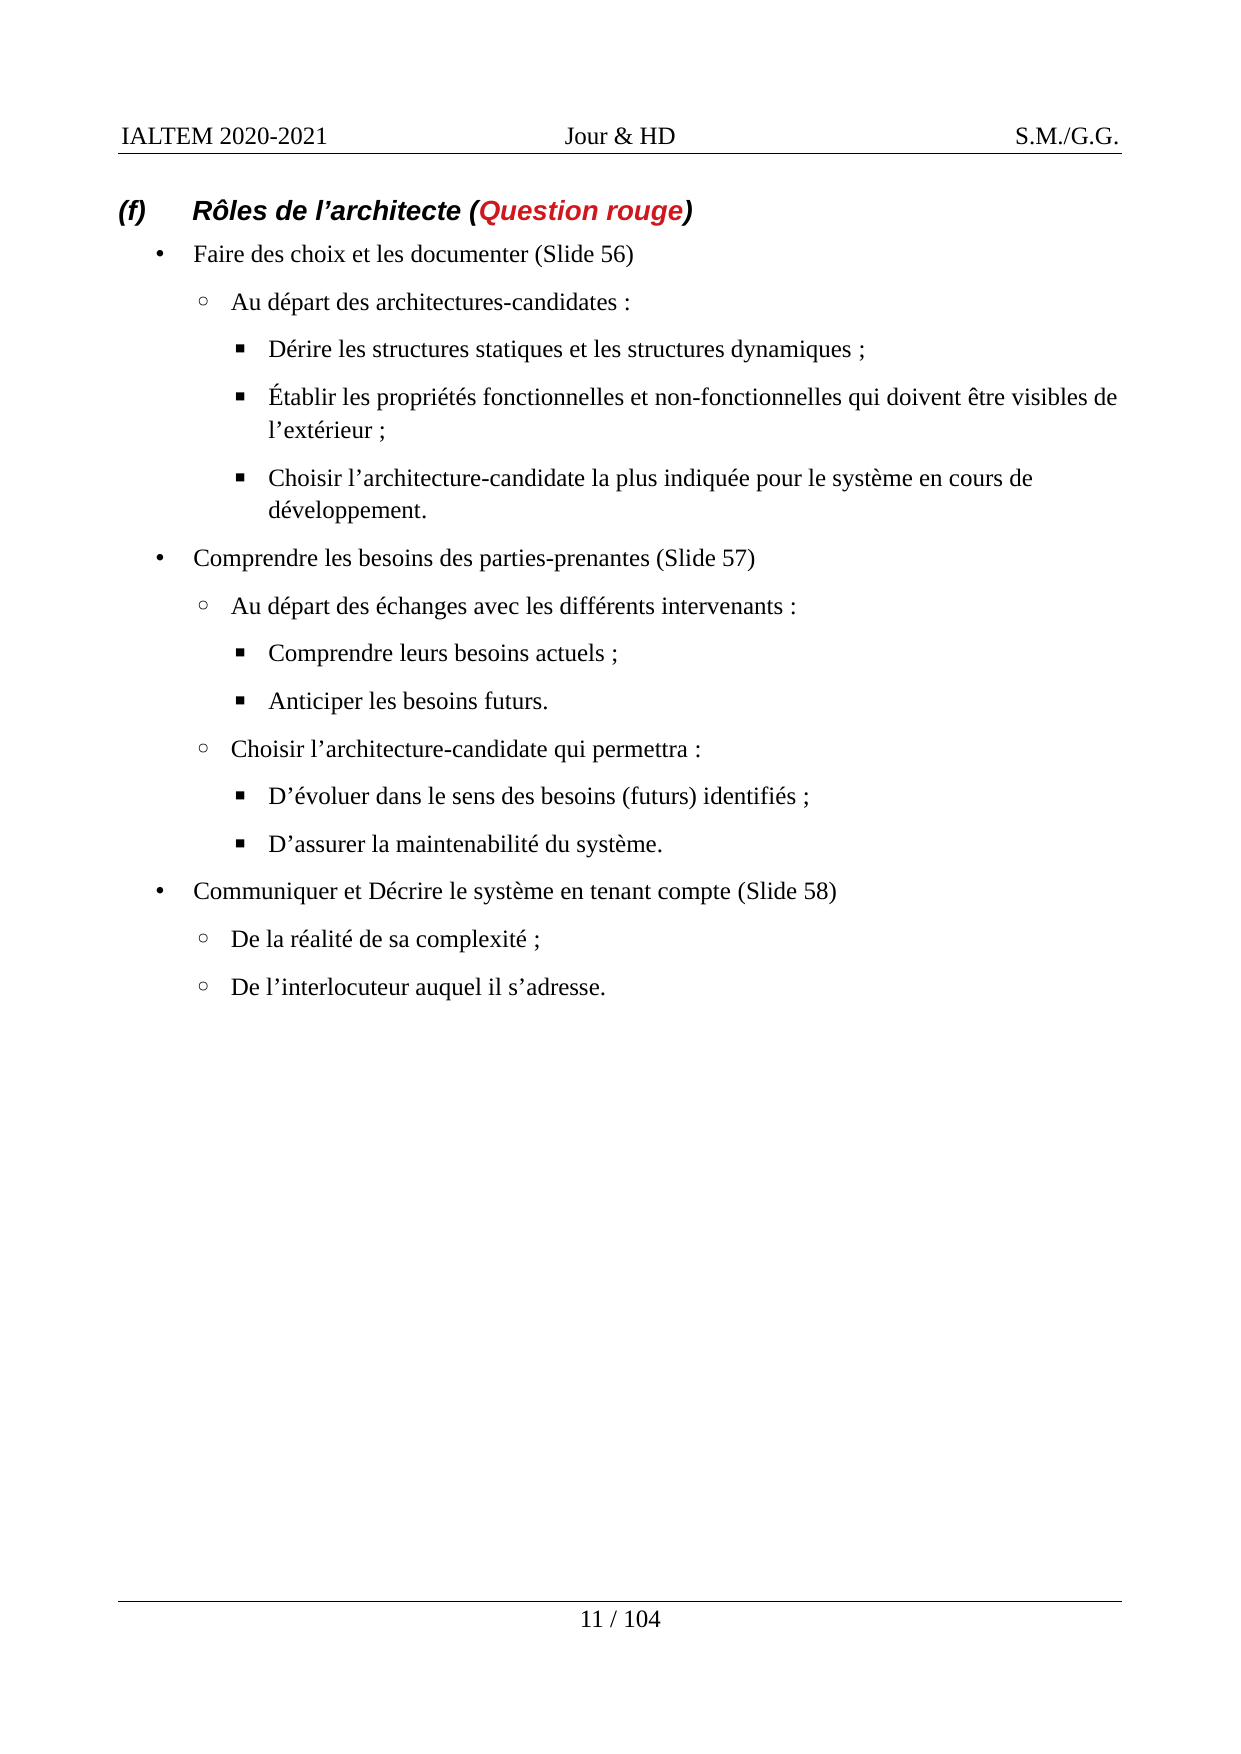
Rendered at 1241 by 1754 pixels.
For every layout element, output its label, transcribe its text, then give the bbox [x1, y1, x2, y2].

list Au départ des architectures-candidates : [193, 287, 1122, 316]
list D’évoluer dans le sens des besoins (futurs) identifiés ; [231, 781, 1122, 810]
list Établir les propriétés fonctionnelles et non-fonctionnelles qui doivent être visibles de l’extérieur ; [231, 382, 1122, 444]
list De la réalité de sa complexité ; [193, 924, 1122, 953]
list De l’interlocuteur auquel il s’adresse. [193, 972, 1122, 1000]
list Au départ des échanges avec les différents intervenants : [193, 591, 1122, 619]
list D’assurer la maintenabilité du système. [231, 829, 1122, 858]
subtitle Rôles de l’architecte (Question rouge) [118, 195, 1122, 227]
list Comprendre leurs besoins actuels ; [231, 638, 1122, 667]
list Faire des choix et les documenter (Slide 56) [156, 239, 1122, 268]
list Communiquer et Décrire le système en tenant compte (Slide 58) [156, 876, 1122, 905]
list Anticiper les besoins futurs. [231, 686, 1122, 715]
list Comprendre les besoins des parties-prenantes (Slide 57) [156, 543, 1122, 572]
list Choisir l’architecture-candidate qui permettra : [193, 734, 1122, 762]
list Choisir l’architecture-candidate la plus indiquée pour le système en cours de développement. [231, 463, 1122, 524]
list Dérire les structures statiques et les structures dynamiques ; [231, 334, 1122, 363]
